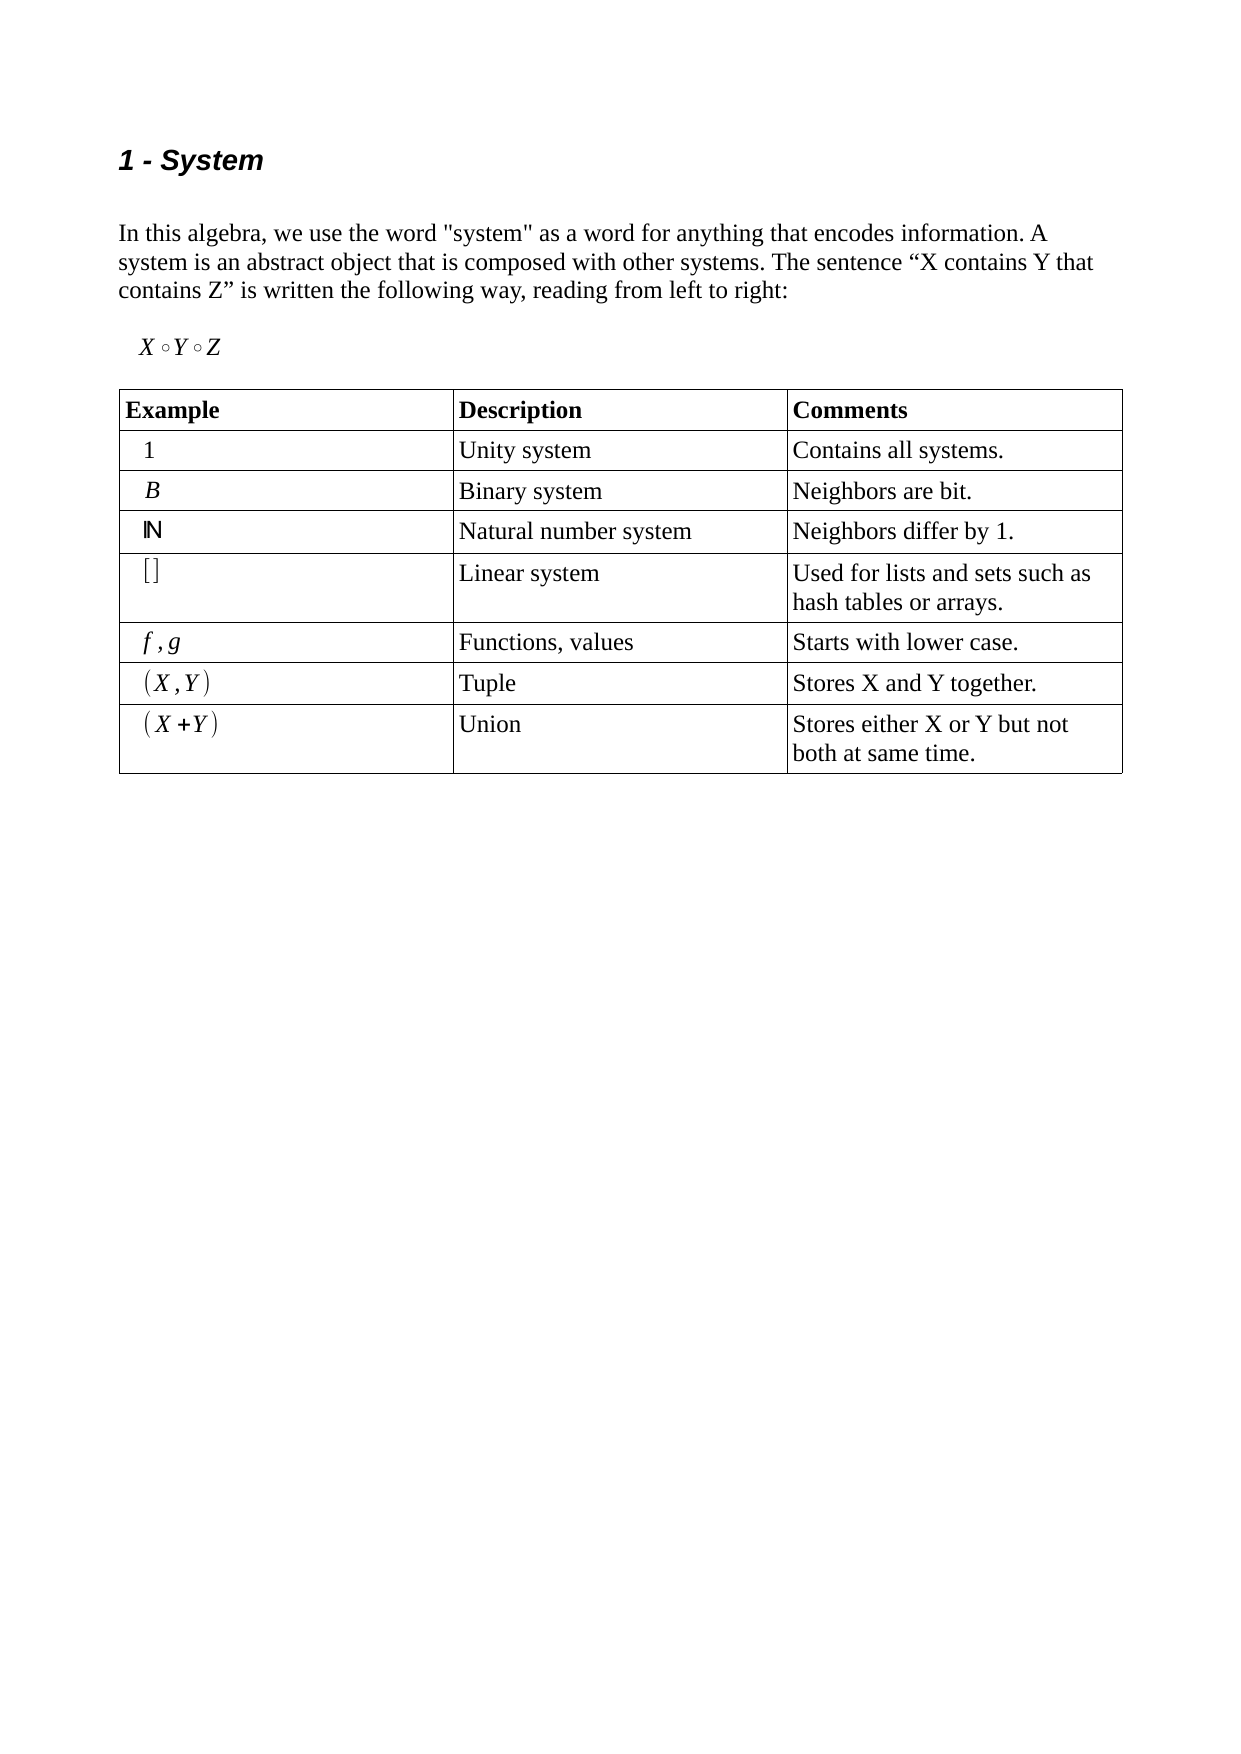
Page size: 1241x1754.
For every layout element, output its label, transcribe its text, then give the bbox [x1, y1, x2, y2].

table_cell Binary system [454, 471, 787, 510]
table_cell Unity system [454, 431, 787, 470]
table_cell Tuple [454, 663, 787, 703]
table_cell [120, 663, 453, 703]
table_cell Natural number system [454, 511, 787, 552]
table_cell Neighbors are bit. [788, 471, 1122, 510]
text In this algebra, we use the word "system" as a word for anything that encodes information. A system is an abstract object that is composed with other systems. The sentence “X contains Y that contains Z” is written the following way, reading from left to right: [118, 218, 1122, 304]
table_cell [120, 623, 453, 662]
table_header Example [120, 390, 453, 429]
table_cell [120, 431, 453, 470]
table_header Description [454, 390, 787, 429]
table_cell Starts with lower case. [788, 623, 1122, 662]
table_header Comments [788, 390, 1122, 429]
table_cell [120, 554, 453, 622]
table_cell Used for lists and sets such as hash tables or arrays. [788, 554, 1122, 622]
table_cell Stores X and Y together. [788, 663, 1122, 703]
subtitle 1 - System [118, 143, 1122, 177]
table_cell [120, 705, 453, 773]
table_cell Functions, values [454, 623, 787, 662]
table_cell [120, 471, 453, 510]
table_cell Neighbors differ by 1. [788, 511, 1122, 552]
table_cell [120, 511, 453, 552]
table_cell Union [454, 705, 787, 773]
table_cell Stores either X or Y but not both at same time. [788, 705, 1122, 773]
table_cell Contains all systems. [788, 431, 1122, 470]
table_cell Linear system [454, 554, 787, 622]
